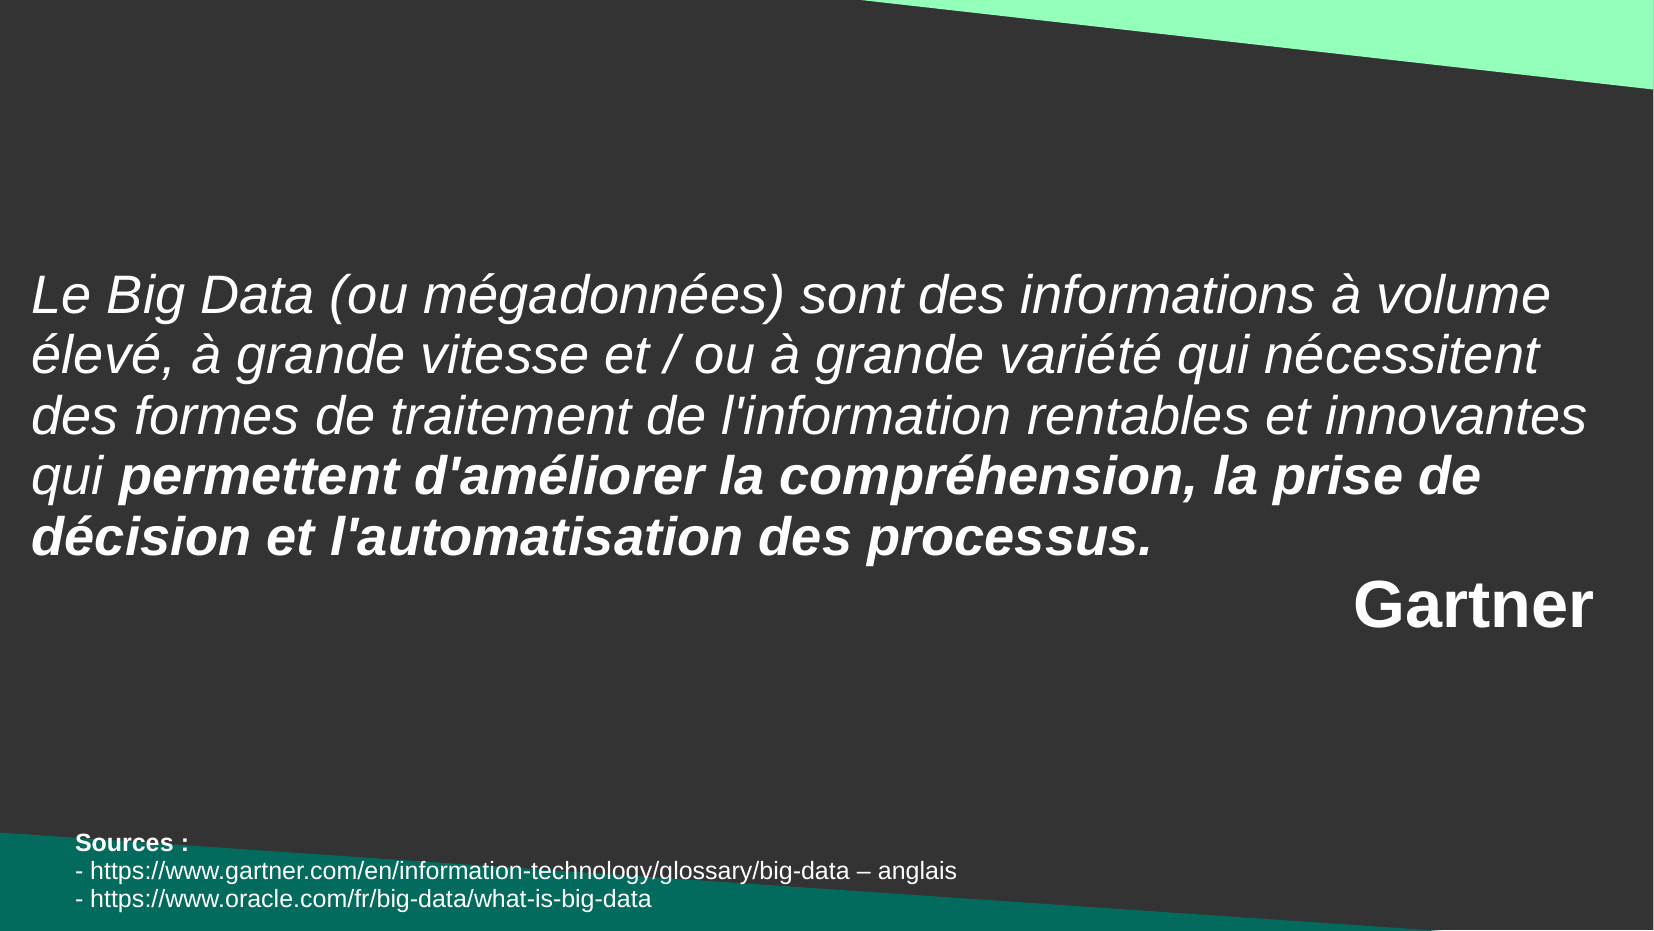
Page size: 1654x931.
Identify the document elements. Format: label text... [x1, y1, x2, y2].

title Le Big Data (ou mégadonnées) sont des informations à volume élevé, à grande vitesse et / ou à grande variété qui nécessitent des formes de traitement de l'information rentables et innovantes qui permettent d'améliorer la compréhension, la prise de décision et l'automatisation des processus. [31, 264, 1622, 567]
text_box [860, 0, 1654, 90]
title Gartner [106, 566, 1595, 644]
text_box Sources : - https://www.gartner.com/en/information-technology/glossary/big-data – anglais - https://www.oracle.com/fr/big-data/what-is-big-data [60, 821, 1477, 931]
